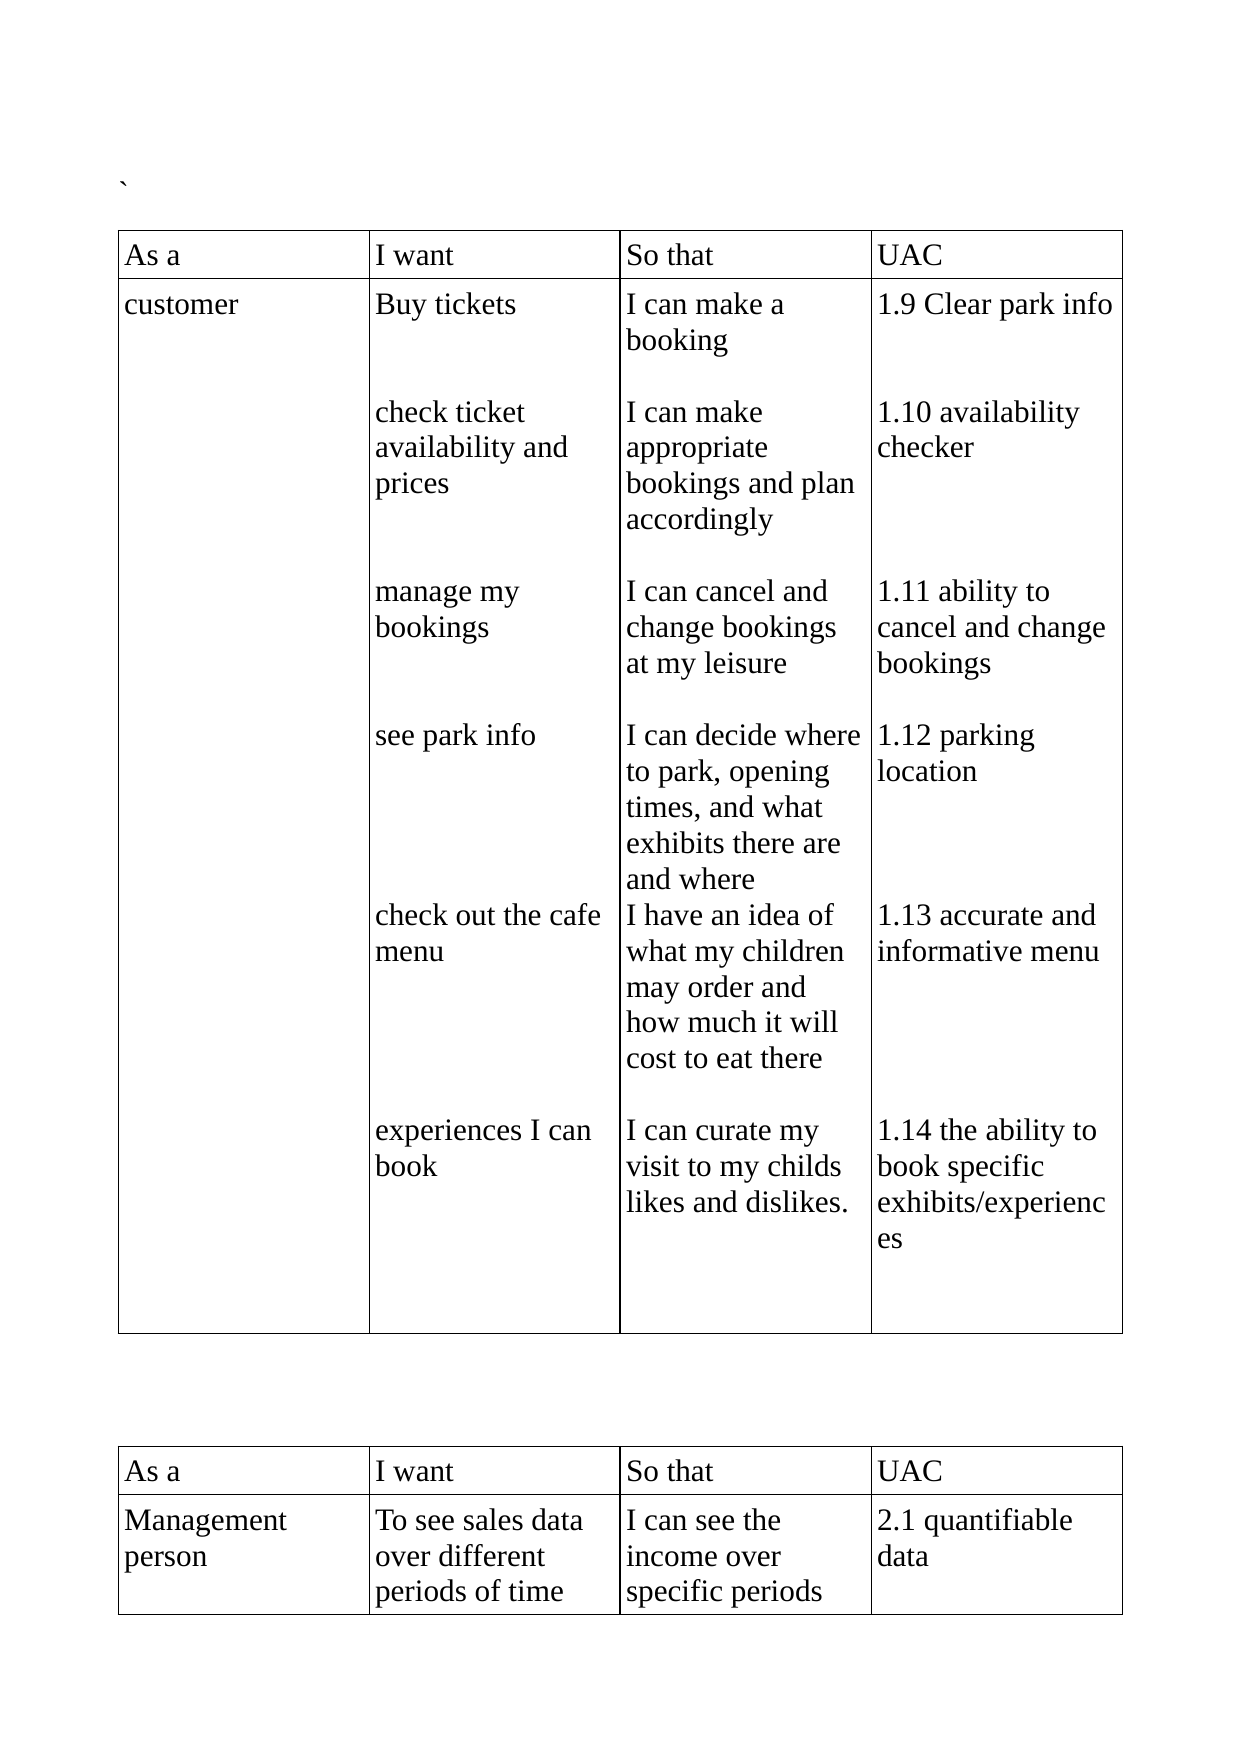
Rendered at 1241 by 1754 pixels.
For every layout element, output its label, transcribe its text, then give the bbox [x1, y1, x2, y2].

table_cell Buy tickets check ticket availability and prices manage my bookings see park info check out the cafe menu experiences I can book [370, 279, 619, 1333]
table_header So that [621, 231, 871, 278]
table_cell 2.1 quantifiable data [872, 1495, 1122, 1614]
text ` [118, 174, 1122, 210]
table_cell 1.9 Clear park info 1.10 availability checker 1.11 ability to cancel and change bookings 1.12 parking location 1.13 accurate and informative menu 1.14 the ability to book specific exhibits/experiences [872, 279, 1122, 1333]
table_header I want [370, 1447, 619, 1494]
table_header As a [119, 1447, 369, 1494]
table_cell I can see the income over specific periods [621, 1495, 871, 1614]
table_header So that [621, 1447, 871, 1494]
table_header UAC [872, 231, 1122, 278]
table_header UAC [872, 1447, 1122, 1494]
table_cell I can make a booking I can make appropriate bookings and plan accordingly I can cancel and change bookings at my leisure I can decide where to park, opening times, and what exhibits there are and where I have an idea of what my children may order and how much it will cost to eat there I can curate my visit to my childs likes and dislikes. [621, 279, 871, 1333]
table_cell To see sales data over different periods of time [370, 1495, 619, 1614]
table_cell customer [119, 279, 369, 1333]
table_cell Management person [119, 1495, 369, 1614]
table_header As a [119, 231, 369, 278]
table_header I want [370, 231, 619, 278]
